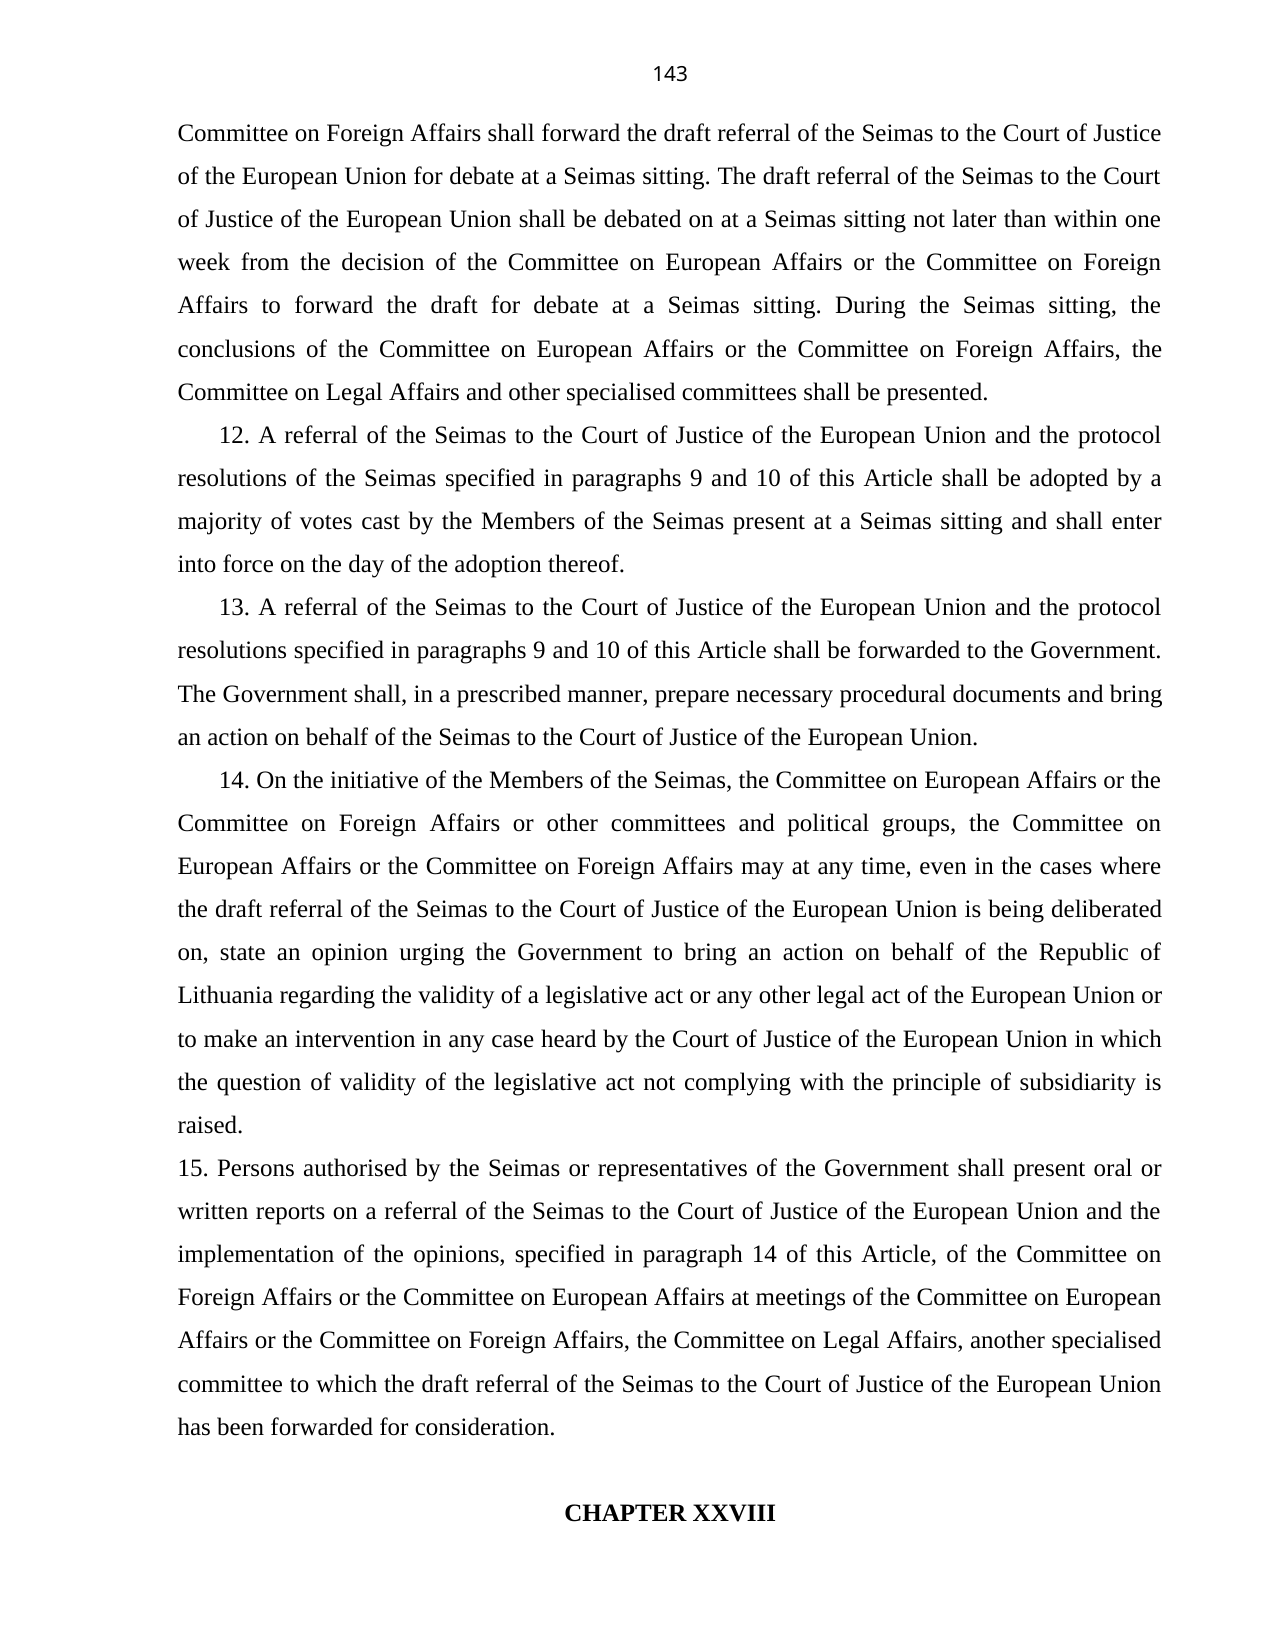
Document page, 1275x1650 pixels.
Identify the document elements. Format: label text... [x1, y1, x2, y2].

text 12. A referral of the Seimas to the Court of Justice of the European Union and the protocol resolutions of the Seimas specified in paragraphs 9 and 10 of this Article shall be adopted by a majority of votes cast by the Members of the Seimas present at a Seimas sitting and shall enter into force on the day of the adoption thereof. [177, 420, 1163, 578]
text Committee on Foreign Affairs shall forward the draft referral of the Seimas to the Court of Justice of the European Union for debate at a Seimas sitting. The draft referral of the Seimas to the Court of Justice of the European Union shall be debated on at a Seimas sitting not later than within one week from the decision of the Committee on European Affairs or the Committee on Foreign Affairs to forward the draft for debate at a Seimas sitting. During the Seimas sitting, the conclusions of the Committee on European Affairs or the Committee on Foreign Affairs, the Committee on Legal Affairs and other specialised committees shall be presented. [177, 118, 1163, 406]
text 14. On the initiative of the Members of the Seimas, the Committee on European Affairs or the Committee on Foreign Affairs or other committees and political groups, the Committee on European Affairs or the Committee on Foreign Affairs may at any time, even in the cases where the draft referral of the Seimas to the Court of Justice of the European Union is being deliberated on, state an opinion urging the Government to bring an action on behalf of the Republic of Lithuania regarding the validity of a legislative act or any other legal act of the European Union or to make an intervention in any case heard by the Court of Justice of the European Union in which the question of validity of the legislative act not complying with the principle of subsidiarity is raised. [177, 765, 1163, 1139]
text CHAPTER XXVIII [177, 1498, 1163, 1527]
text 15. Persons authorised by the Seimas or representatives of the Government shall present oral or written reports on a referral of the Seimas to the Court of Justice of the European Union and the implementation of the opinions, specified in paragraph 14 of this Article, of the Committee on Foreign Affairs or the Committee on European Affairs at meetings of the Committee on European Affairs or the Committee on Foreign Affairs, the Committee on Legal Affairs, another specialised committee to which the draft referral of the Seimas to the Court of Justice of the European Union has been forwarded for consideration. [177, 1153, 1163, 1441]
text 13. A referral of the Seimas to the Court of Justice of the European Union and the protocol resolutions specified in paragraphs 9 and 10 of this Article shall be forwarded to the Government. The Government shall, in a prescribed manner, prepare necessary procedural documents and bring an action on behalf of the Seimas to the Court of Justice of the European Union. [177, 592, 1163, 751]
